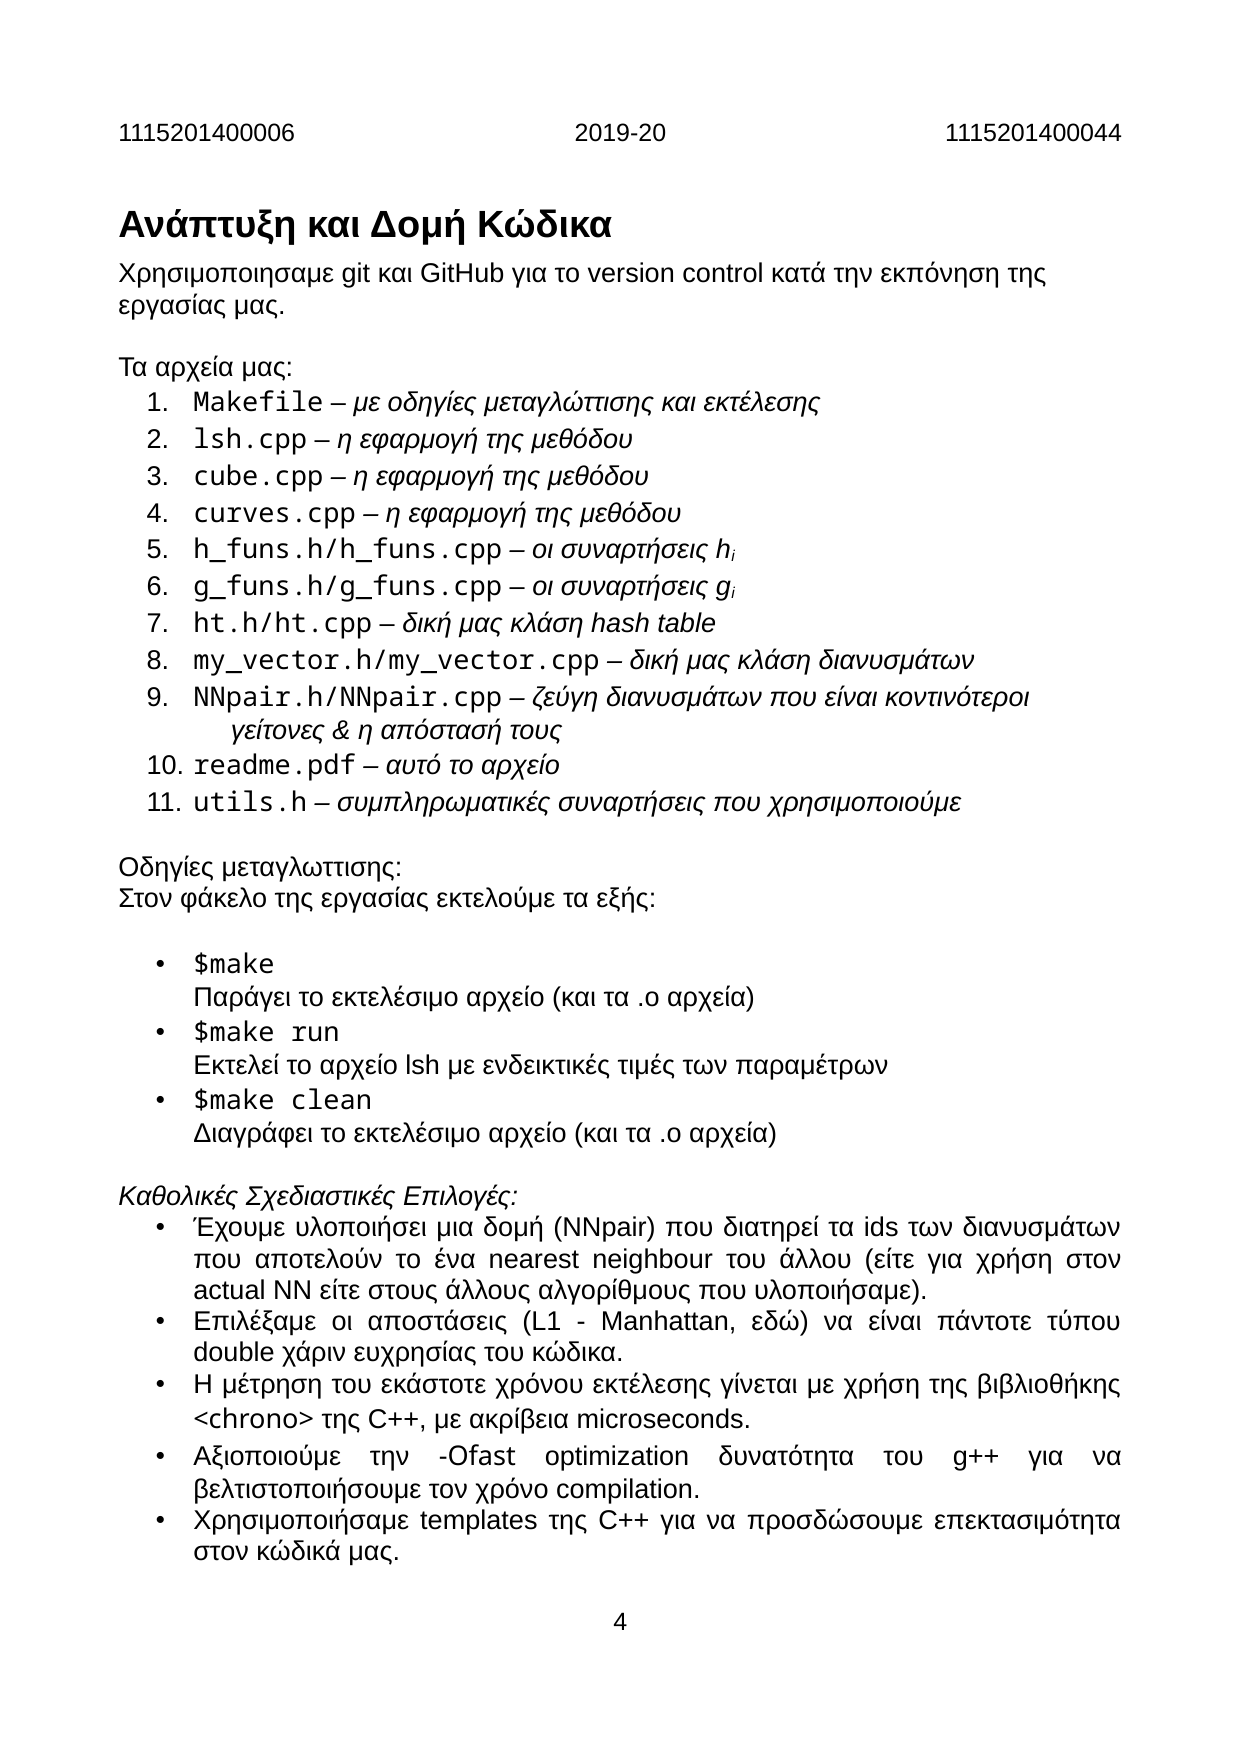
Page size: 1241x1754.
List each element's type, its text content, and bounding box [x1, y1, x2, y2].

list curves.cpp – η εφαρμογή της μεθόδου [146, 493, 1122, 530]
text Τα αρχεία μας: [118, 351, 1122, 382]
list Διαγράφει το εκτελέσιμο αρχείο (και τα .o αρχεία) [156, 1117, 1122, 1149]
list Makefile – με οδηγίες μεταγλώττισης και εκτέλεσης [146, 382, 1122, 419]
list Αξιοποιούμε την -Ofast optimization δυνατότητα του g++ για να βελτιστοποιήσουμε τον χρόνο compilation. [156, 1436, 1122, 1504]
list h_funs.h/h_funs.cpp – οι συναρτήσεις hi [146, 530, 1122, 567]
list $make run Εκτελεί το αρχείο lsh με ενδεικτικές τιμές των παραμέτρων [156, 1012, 1122, 1081]
text Στον φάκελο της εργασίας εκτελούμε τα εξής: [118, 882, 1122, 913]
list g_funs.h/g_funs.cpp – οι συναρτήσεις gi [146, 567, 1122, 604]
list readme.pdf – αυτό το αρχείο [146, 746, 1122, 782]
text Οδηγίες μεταγλωττισης: [118, 851, 1122, 882]
list my_vector.h/my_vector.cpp – δική μας κλάση διανυσμάτων [146, 641, 1122, 677]
list utils.h – συμπληρωματικές συναρτήσεις που χρησιμοποιούμε [146, 782, 1122, 819]
list Έχουμε υλοποιήσει μια δομή (NΝpair) που διατηρεί τα ids των διανυσμάτων που αποτελούν το ένα nearest neighbour του άλλου (είτε για χρήση στον actual NN είτε στους άλλους αλγορίθμους που υλοποιήσαμε). [156, 1211, 1122, 1305]
list Χρησιμοποιήσαμε templates της C++ για να προσδώσουμε επεκτασιμότητα στον κώδικά μας. [156, 1504, 1122, 1567]
text Χρησιμοποιησαμε git και GitHub για το version control κατά την εκπόνηση της εργασίας μας. [118, 257, 1122, 320]
text Καθολικές Σχεδιαστικές Επιλογές: [118, 1180, 1122, 1211]
subtitle Ανάπτυξη και Δομή Κώδικα [118, 201, 1122, 245]
list $make clean [156, 1081, 1122, 1117]
list Επιλέξαμε οι αποστάσεις (L1 - Manhattan, εδώ) να είναι πάντοτε τύπου double χάριν ευχρησίας του κώδικα. [156, 1305, 1122, 1368]
list NΝpair.h/NΝpair.cpp – ζεύγη διανυσμάτων που είναι κοντινότεροι γείτονες & η απόστασή τους [146, 677, 1122, 746]
list lsh.cpp – η εφαρμογή της μεθόδου [146, 419, 1122, 456]
list ht.h/ht.cpp – δική μας κλάση hash table [146, 604, 1122, 641]
list Η μέτρηση του εκάστοτε χρόνου εκτέλεσης γίνεται με χρήση της βιβλιοθήκης <chrono> της C++, με ακρίβεια microseconds. [156, 1368, 1122, 1436]
list cube.cpp – η εφαρμογή της μεθόδου [146, 456, 1122, 493]
list $make Παράγει το εκτελέσιμο αρχείο (και τα .o αρχεία) [156, 944, 1122, 1012]
